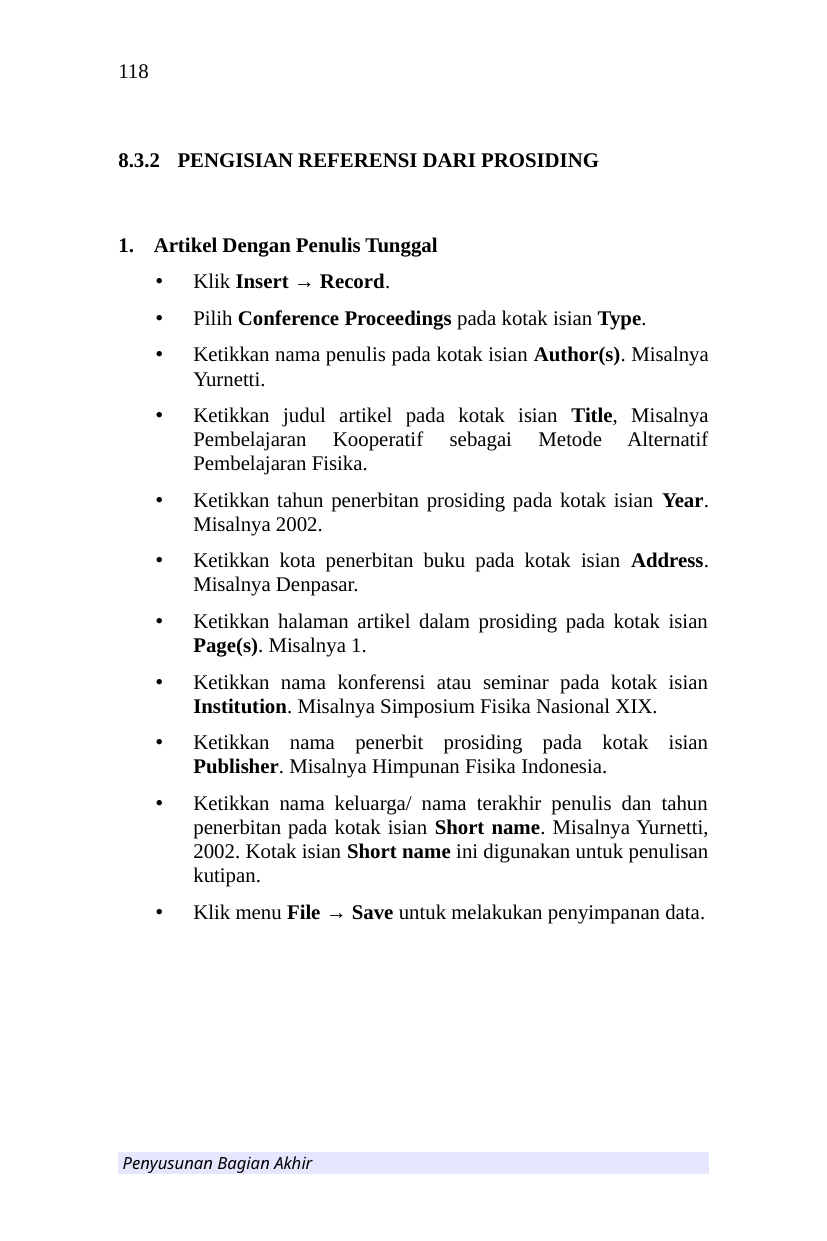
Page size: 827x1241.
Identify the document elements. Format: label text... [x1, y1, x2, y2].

list Pilih Conference Proceedings pada kotak isian Type. [156, 306, 709, 330]
list Ketikkan judul artikel pada kotak isian Title, Misalnya Pembelajaran Kooperatif sebagai Metode Alternatif Pembelajaran Fisika. [156, 403, 709, 475]
list Ketikkan nama keluarga/ nama terakhir penulis dan tahun penerbitan pada kotak isian Short name. Misalnya Yurnetti, 2002. Kotak isian Short name ini digunakan untuk penulisan kutipan. [156, 791, 709, 887]
list Ketikkan nama konferensi atau seminar pada kotak isian Institution. Misalnya Simposium Fisika Nasional XIX. [156, 669, 709, 718]
list Klik menu File → Save untuk melakukan penyimpanan data. [156, 899, 709, 924]
list Ketikkan halaman artikel dalam prosiding pada kotak isian Page(s). Misalnya 1. [156, 609, 709, 657]
list Ketikkan nama penerbit prosiding pada kotak isian Publisher. Misalnya Himpunan Fisika Indonesia. [156, 730, 709, 778]
list Ketikkan kota penerbitan buku pada kotak isian Address. Misalnya Denpasar. [156, 548, 709, 596]
list Ketikkan nama penulis pada kotak isian Author(s). Misalnya Yurnetti. [156, 342, 709, 391]
list Ketikkan tahun penerbitan prosiding pada kotak isian Year. Misalnya 2002. [156, 488, 709, 536]
subtitle Pengisian referensi dari prosiding [118, 148, 709, 172]
list Klik Insert → Record. [156, 269, 709, 293]
subtitle Artikel dengan penulis tunggal [118, 233, 709, 257]
